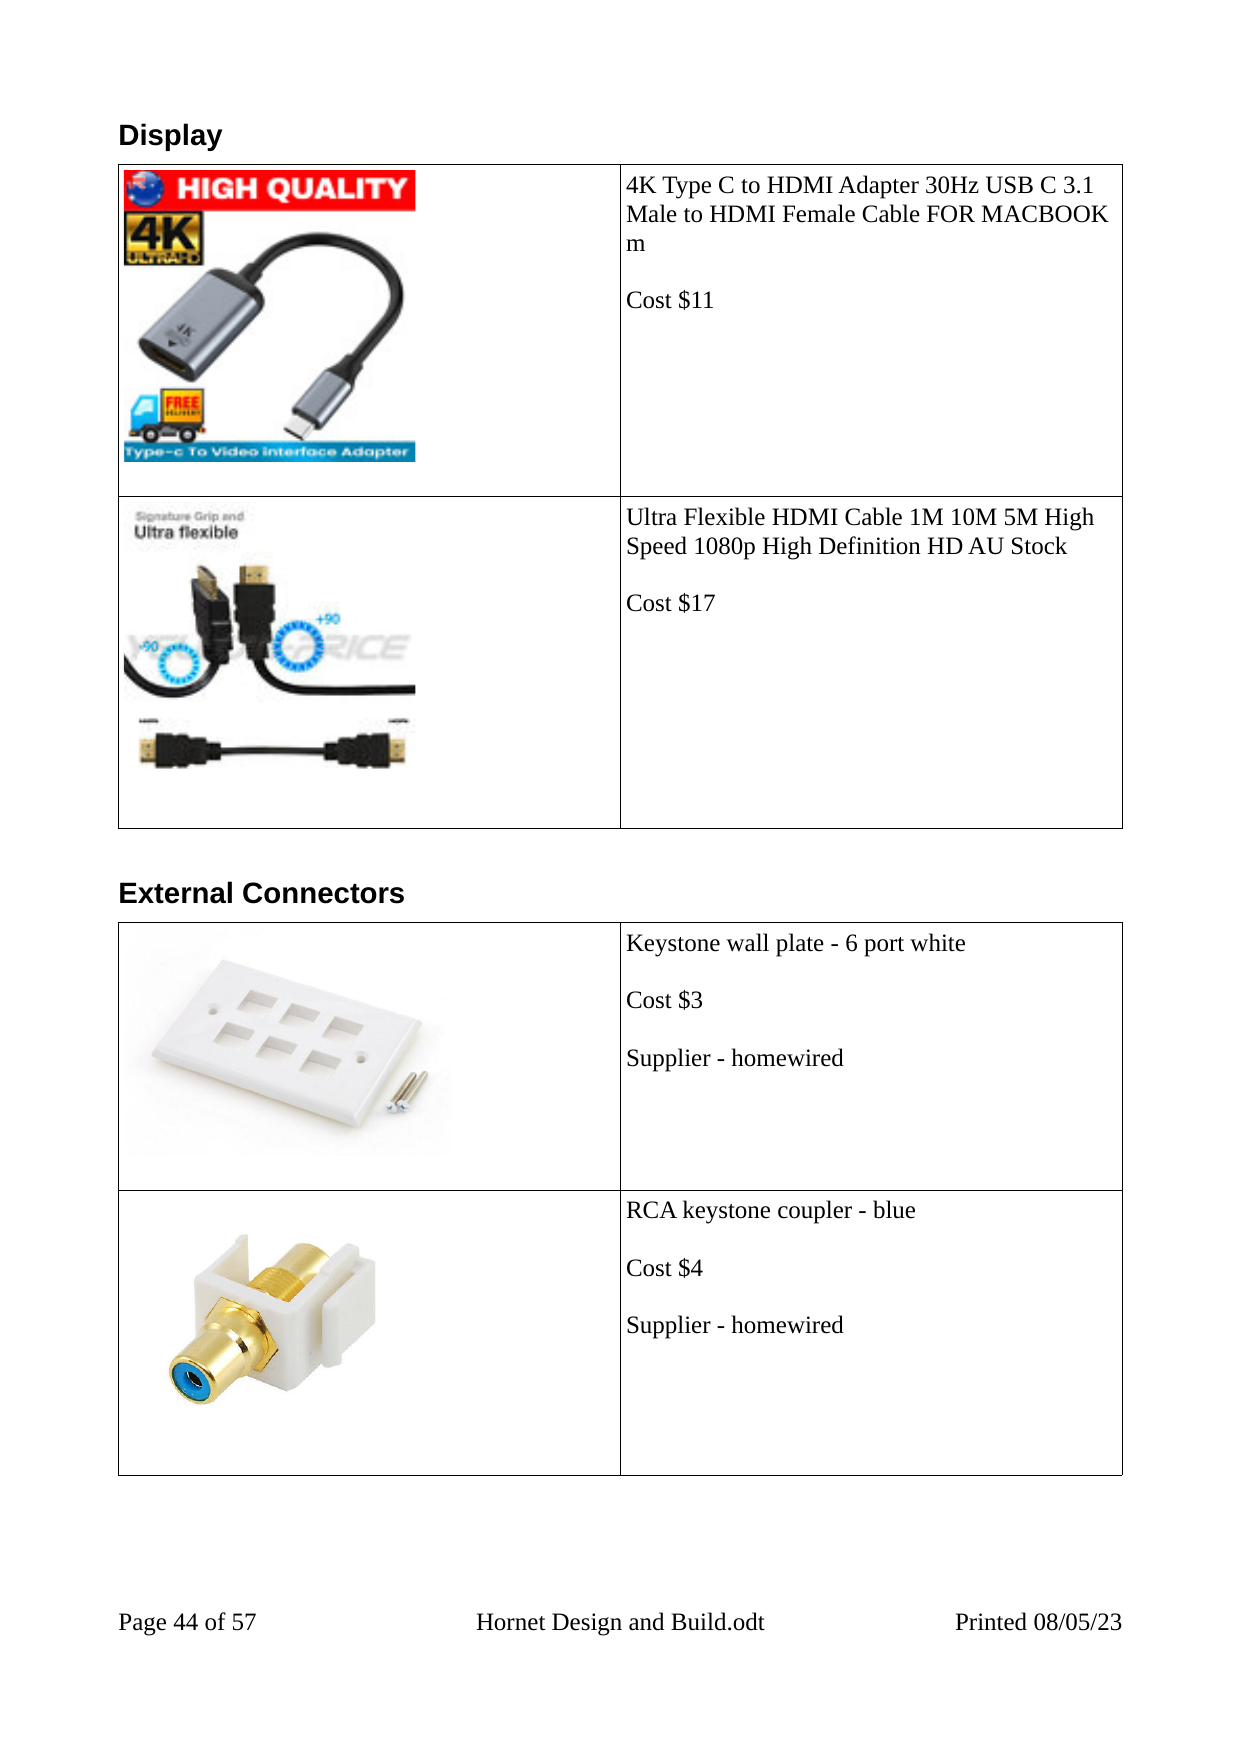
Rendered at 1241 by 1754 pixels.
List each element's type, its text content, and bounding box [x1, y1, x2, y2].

picture [123, 170, 416, 462]
picture [341, 447, 408, 459]
table_header Keystone wall plate - 6 port white Cost $3 Supplier - homewired [621, 923, 1122, 1190]
table_header 4K Type C to HDMI Adapter 30Hz USB C 3.1 Male to HDMI Female Cable FOR MACBOOK m Cost $11 [621, 165, 1122, 496]
table_header [119, 165, 620, 496]
table_header [119, 923, 620, 1190]
subtitle Display [118, 118, 1122, 152]
picture [263, 447, 337, 457]
picture [123, 1195, 423, 1441]
table_cell [119, 1191, 620, 1474]
subtitle External Connectors [118, 876, 1122, 910]
table_cell Ultra Flexible HDMI Cable 1M 10M 5M High Speed 1080p High Definition HD AU Stock Cost $17 [621, 497, 1122, 828]
table_cell [119, 497, 620, 828]
picture [123, 502, 416, 794]
picture [211, 447, 258, 457]
table_cell RCA keystone coupler - blue Cost $4 Supplier - homewired [621, 1191, 1122, 1474]
picture [123, 928, 453, 1156]
picture [188, 447, 208, 457]
